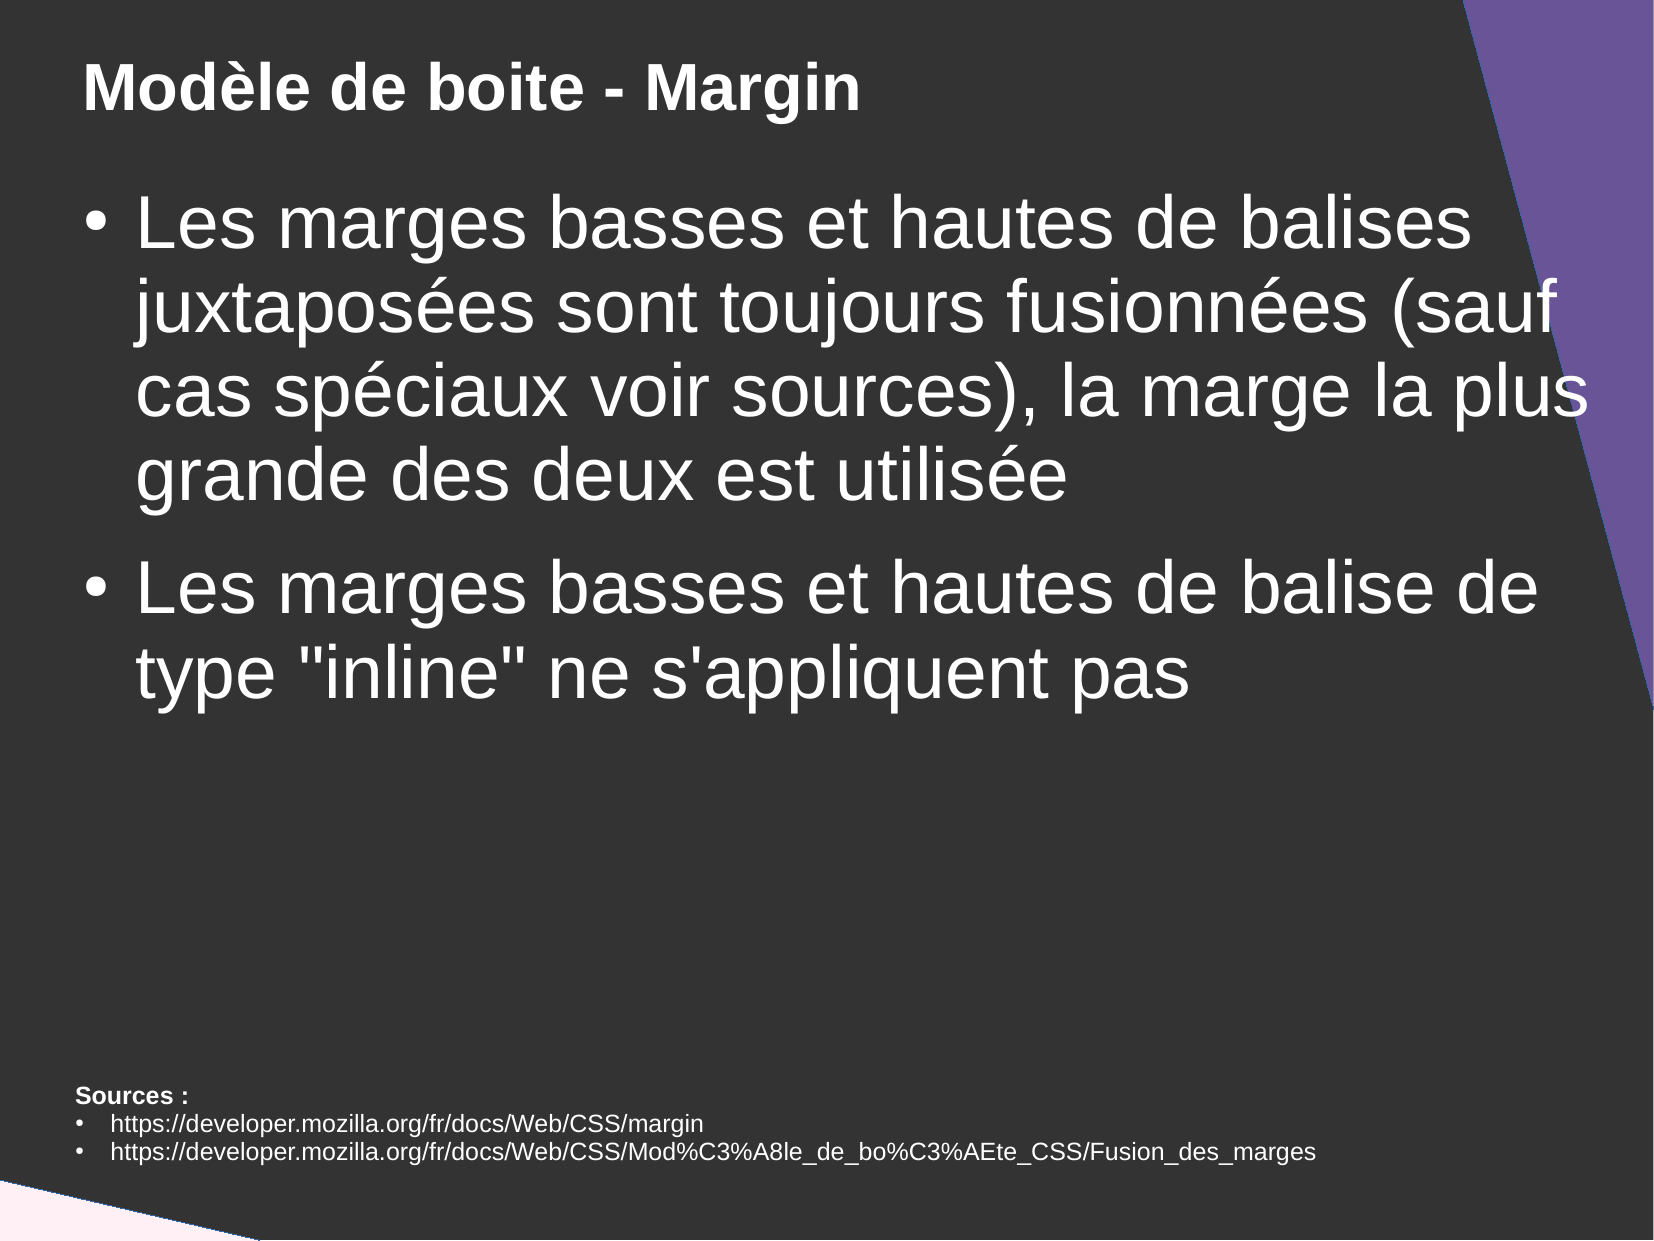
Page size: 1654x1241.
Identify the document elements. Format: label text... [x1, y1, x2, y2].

text_box [0, 1179, 264, 1241]
text_box Sources : https://developer.mozilla.org/fr/docs/Web/CSS/margin https://developer.mozilla.org/fr/docs/Web/CSS/Mod%C3%A8le_de_bo%C3%AEte_CSS/Fusion_des_marges [60, 1074, 1546, 1217]
text_box [1463, 0, 1654, 710]
list Les marges basses et hautes de balises juxtaposées sont toujours fusionnées (sauf cas spéciaux voir sources), la marge la plus grande des deux est utilisée Les marges basses et hautes de balise de type "inline" ne s'appliquent pas [64, 180, 1604, 1111]
title Modèle de boite - Margin [82, 49, 1571, 130]
